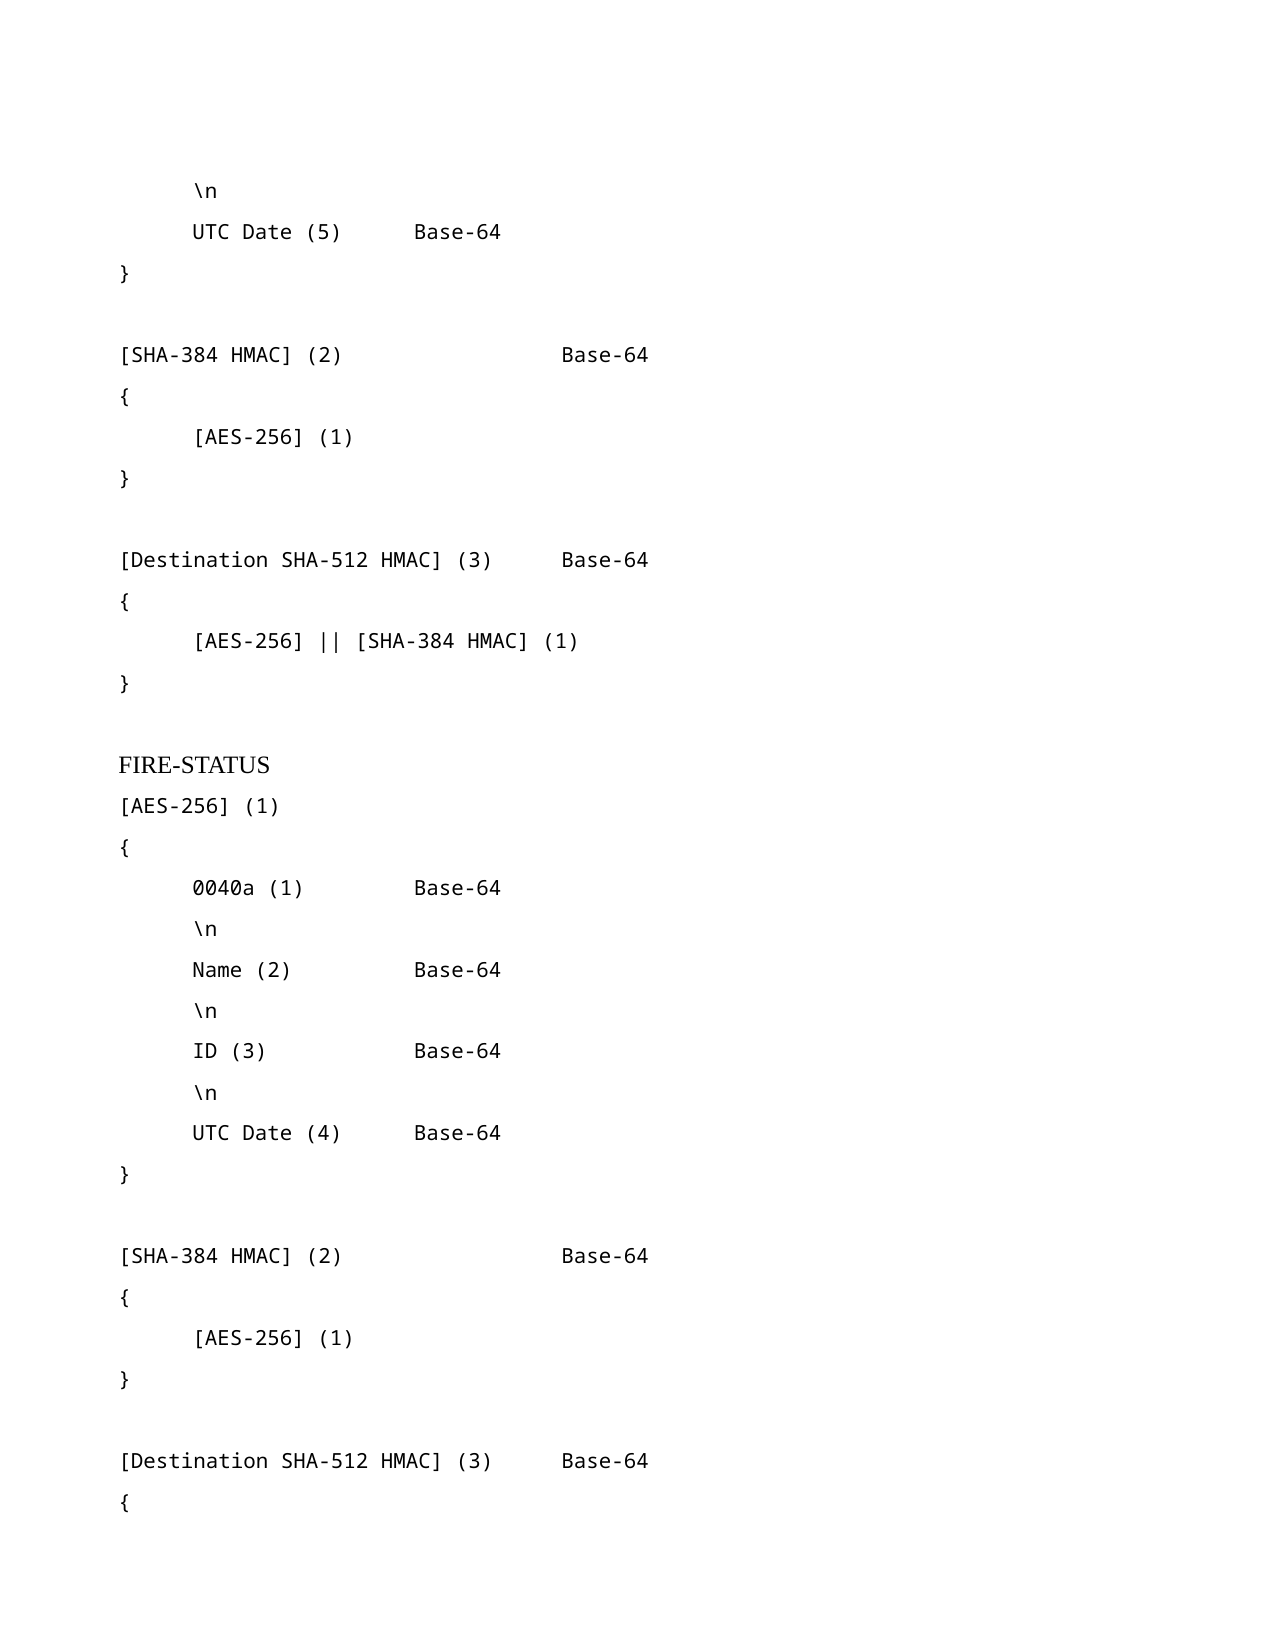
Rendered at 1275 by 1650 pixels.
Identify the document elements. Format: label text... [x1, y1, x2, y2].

text } [118, 668, 1157, 696]
text UTC Date (5) Base-64 [118, 217, 1157, 246]
text [AES-256] (1) [118, 791, 1157, 819]
text \n [118, 176, 1157, 205]
text Name (2) Base-64 [118, 955, 1157, 983]
text [SHA-384 HMAC] (2) Base-64 [118, 340, 1157, 368]
text [Destination SHA-512 HMAC] (3) Base-64 [118, 545, 1157, 573]
text } [118, 258, 1157, 287]
text { [118, 381, 1157, 409]
text [AES-256] (1) [118, 422, 1157, 450]
text { [118, 1282, 1157, 1311]
text { [118, 1487, 1157, 1515]
text { [118, 832, 1157, 860]
text [AES-256] || [SHA-384 HMAC] (1) [118, 627, 1157, 655]
text FIRE-STATUS [118, 750, 1157, 778]
text \n [118, 914, 1157, 942]
text } [118, 1159, 1157, 1188]
text \n [118, 996, 1157, 1024]
text [AES-256] (1) [118, 1323, 1157, 1352]
text [SHA-384 HMAC] (2) Base-64 [118, 1241, 1157, 1270]
text 0040a (1) Base-64 [118, 873, 1157, 901]
text \n [118, 1078, 1157, 1106]
text UTC Date (4) Base-64 [118, 1118, 1157, 1147]
text } [118, 463, 1157, 491]
text [Destination SHA-512 HMAC] (3) Base-64 [118, 1446, 1157, 1474]
text } [118, 1364, 1157, 1393]
text { [118, 586, 1157, 614]
text ID (3) Base-64 [118, 1037, 1157, 1065]
